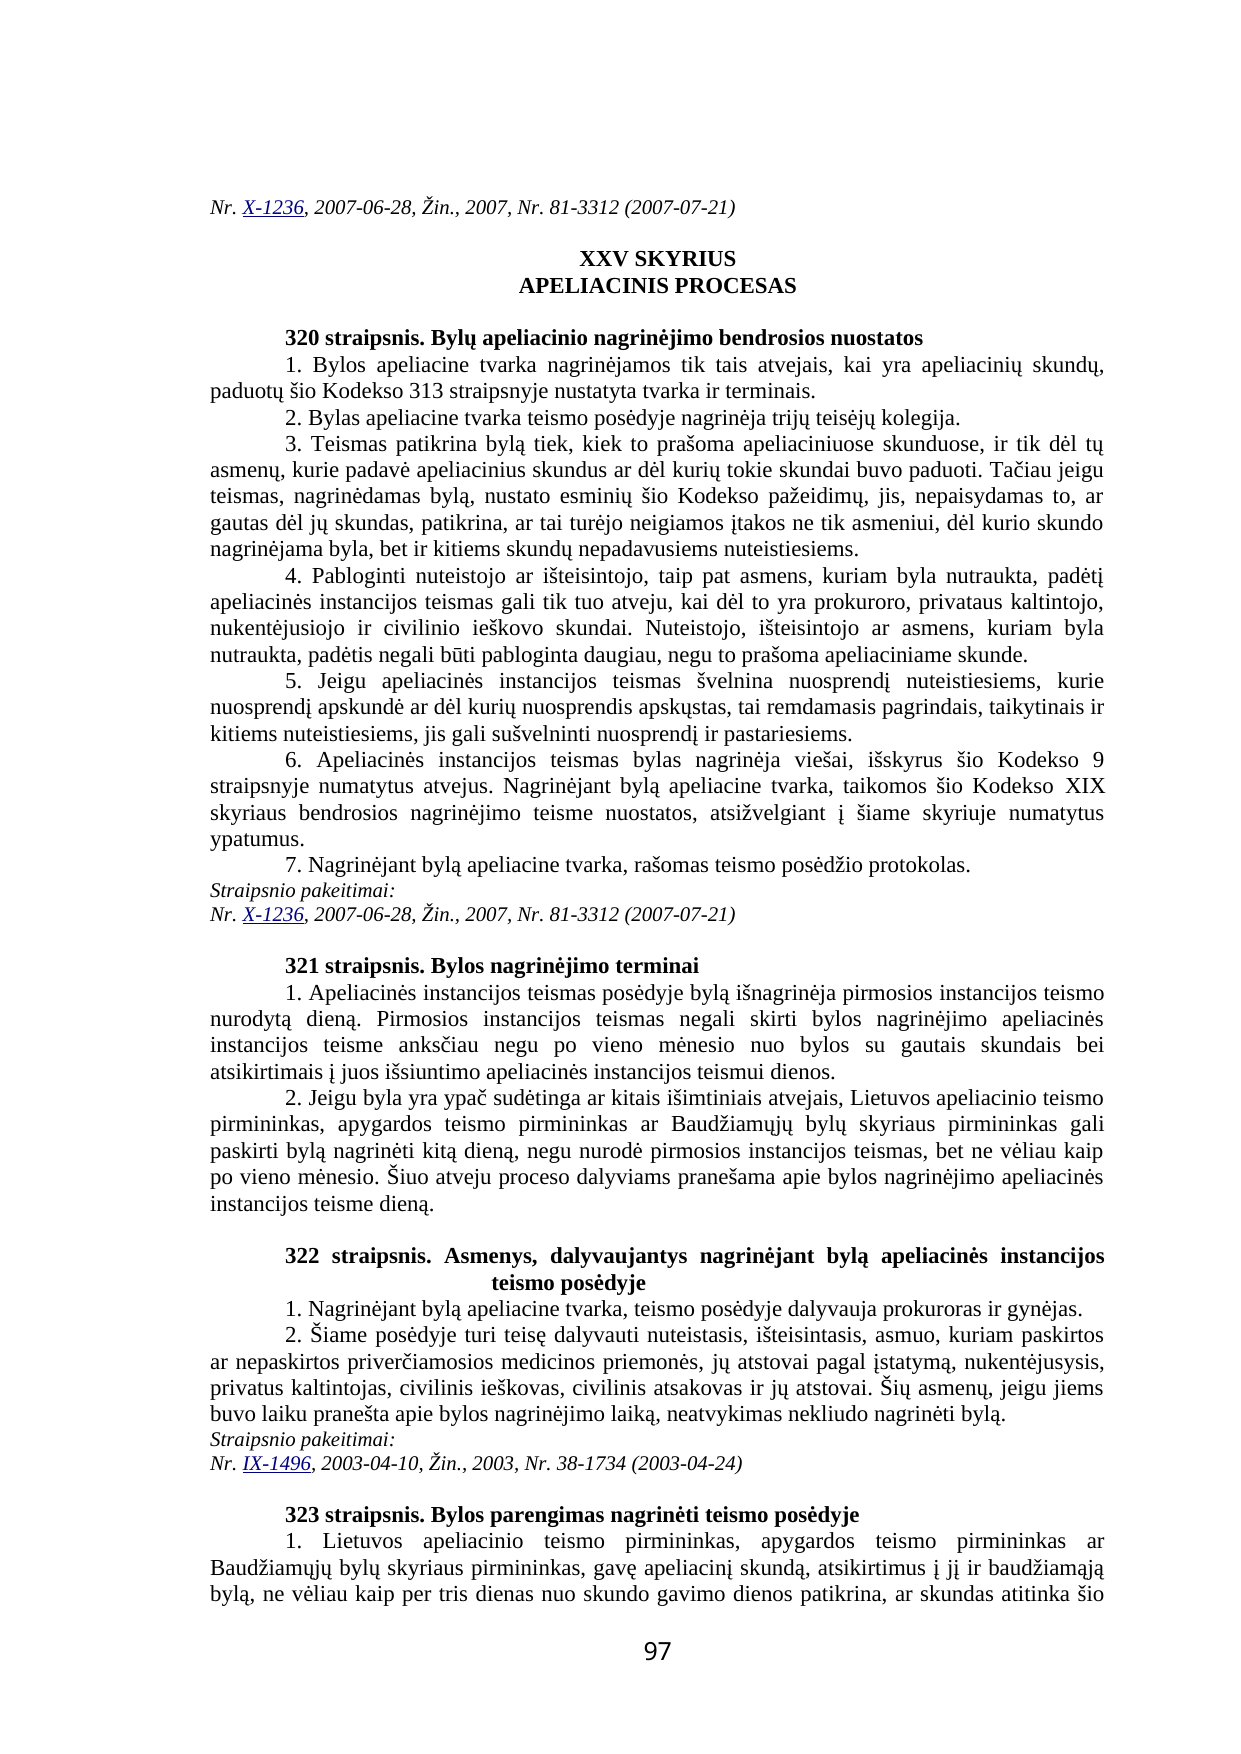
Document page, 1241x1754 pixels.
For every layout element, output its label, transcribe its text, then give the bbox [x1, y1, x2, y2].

subtitle XXV skyrius [210, 245, 1106, 272]
text Nr. X-1236, 2007-06-28, Žin., 2007, Nr. 81-3312 (2007-07-21) [210, 195, 1106, 219]
text Nr. X-1236, 2007-06-28, Žin., 2007, Nr. 81-3312 (2007-07-21) [210, 902, 1106, 926]
text 1. Nagrinėjant bylą apeliacine tvarka, teismo posėdyje dalyvauja prokuroras ir gynėjas. [210, 1295, 1106, 1321]
text Straipsnio pakeitimai: [210, 878, 1106, 902]
text 3. Teismas patikrina bylą tiek, kiek to prašoma apeliaciniuose skunduose, ir tik dėl tų asmenų, kurie padavė apeliacinius skundus ar dėl kurių tokie skundai buvo paduoti. Tačiau jeigu teismas, nagrinėdamas bylą, nustato esminių šio Kodekso pažeidimų, jis, nepaisydamas to, ar gautas dėl jų skundas, patikrina, ar tai turėjo neigiamos įtakos ne tik asmeniui, dėl kurio skundo nagrinėjama byla, bet ir kitiems skundų nepadavusiems nuteistiesiems. [210, 430, 1106, 562]
text 1. Bylos apeliacine tvarka nagrinėjamos tik tais atvejais, kai yra apeliacinių skundų, paduotų šio Kodekso 313 straipsnyje nustatyta tvarka ir terminais. [210, 351, 1106, 403]
text 4. Pabloginti nuteistojo ar išteisintojo, taip pat asmens, kuriam byla nutraukta, padėtį apeliacinės instancijos teismas gali tik tuo atveju, kai dėl to yra prokuroro, privataus kaltintojo, nukentėjusiojo ir civilinio ieškovo skundai. Nuteistojo, išteisintojo ar asmens, kuriam byla nutraukta, padėtis negali būti pabloginta daugiau, negu to prašoma apeliaciniame skunde. [210, 562, 1106, 667]
text 6. Apeliacinės instancijos teismas bylas nagrinėja viešai, išskyrus šio Kodekso 9 straipsnyje numatytus atvejus. Nagrinėjant bylą apeliacine tvarka, taikomos šio Kodekso XIX skyriaus bendrosios nagrinėjimo teisme nuostatos, atsižvelgiant į šiame skyriuje numatytus ypatumus. [210, 746, 1106, 852]
text Apeliacinis procesas [210, 272, 1106, 298]
text 2. Jeigu byla yra ypač sudėtinga ar kitais išimtiniais atvejais, Lietuvos apeliacinio teismo pirmininkas, apygardos teismo pirmininkas ar Baudžiamųjų bylų skyriaus pirmininkas gali paskirti bylą nagrinėti kitą dieną, negu nurodė pirmosios instancijos teismas, bet ne vėliau kaip po vieno mėnesio. Šiuo atveju proceso dalyviams pranešama apie bylos nagrinėjimo apeliacinės instancijos teisme dieną. [210, 1084, 1106, 1216]
text Nr. IX-1496, 2003-04-10, Žin., 2003, Nr. 38-1734 (2003-04-24) [210, 1451, 1106, 1475]
text 1. Apeliacinės instancijos teismas posėdyje bylą išnagrinėja pirmosios instancijos teismo nurodytą dieną. Pirmosios instancijos teismas negali skirti bylos nagrinėjimo apeliacinės instancijos teisme anksčiau negu po vieno mėnesio nuo bylos su gautais skundais bei atsikirtimais į juos išsiuntimo apeliacinės instancijos teismui dienos. [210, 979, 1106, 1084]
text 7. Nagrinėjant bylą apeliacine tvarka, rašomas teismo posėdžio protokolas. [210, 852, 1106, 878]
text 5. Jeigu apeliacinės instancijos teismas švelnina nuosprendį nuteistiesiems, kurie nuosprendį apskundė ar dėl kurių nuosprendis apskųstas, tai remdamasis pagrindais, taikytinais ir kitiems nuteistiesiems, jis gali sušvelninti nuosprendį ir pastariesiems. [210, 667, 1106, 746]
text 2. Bylas apeliacine tvarka teismo posėdyje nagrinėja trijų teisėjų kolegija. [210, 403, 1106, 430]
text 323 straipsnis. Bylos parengimas nagrinėti teismo posėdyje [210, 1501, 1106, 1528]
text 321 straipsnis. Bylos nagrinėjimo terminai [210, 952, 1106, 979]
text 2. Šiame posėdyje turi teisę dalyvauti nuteistasis, išteisintasis, asmuo, kuriam paskirtos ar nepaskirtos priverčiamosios medicinos priemonės, jų atstovai pagal įstatymą, nukentėjusysis, privatus kaltintojas, civilinis ieškovas, civilinis atsakovas ir jų atstovai. Šių asmenų, jeigu jiems buvo laiku pranešta apie bylos nagrinėjimo laiką, neatvykimas nekliudo nagrinėti bylą. [210, 1321, 1106, 1427]
text 1. Lietuvos apeliacinio teismo pirmininkas, apygardos teismo pirmininkas ar Baudžiamųjų bylų skyriaus pirmininkas, gavę apeliacinį skundą, atsikirtimus į jį ir baudžiamąją bylą, ne vėliau kaip per tris dienas nuo skundo gavimo dienos patikrina, ar skundas atitinka šio [210, 1528, 1106, 1607]
text 320 straipsnis. Bylų apeliacinio nagrinėjimo bendrosios nuostatos [210, 324, 1106, 351]
text Straipsnio pakeitimai: [210, 1427, 1106, 1451]
text 322 straipsnis. Asmenys, dalyvaujantys nagrinėjant bylą apeliacinės instancijos teismo posėdyje [285, 1242, 1106, 1295]
